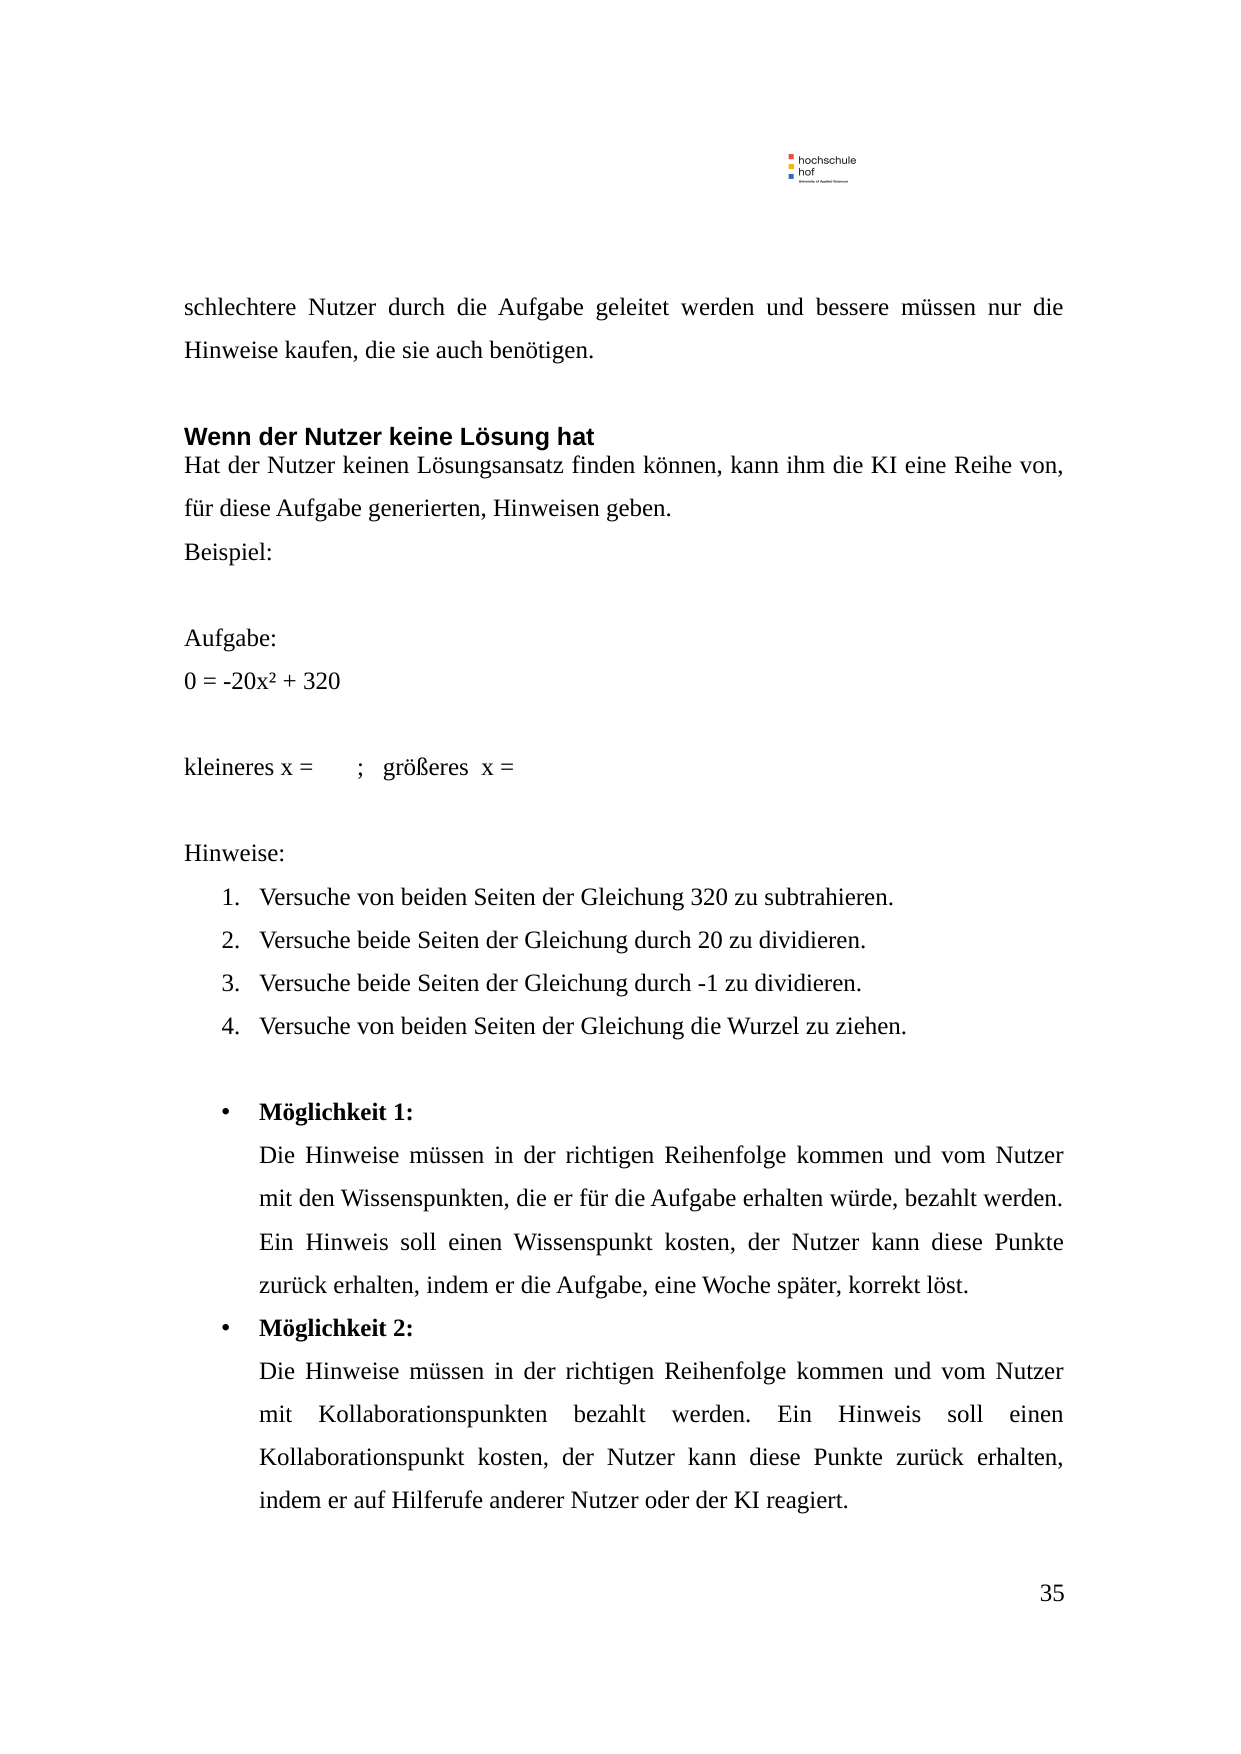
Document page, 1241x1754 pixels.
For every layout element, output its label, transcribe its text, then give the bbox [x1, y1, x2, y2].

text Wenn der Nutzer keine Lösung hat [184, 422, 1064, 450]
list Möglichkeit 1: [221, 1097, 1064, 1126]
list Versuche von beiden Seiten der Gleichung 320 zu subtrahieren. [221, 882, 1064, 910]
text Hat der Nutzer keinen Lösungsansatz finden können, kann ihm die KI eine Reihe von, für diese Aufgabe generierten, Hinweisen geben. [184, 450, 1064, 522]
list Versuche beide Seiten der Gleichung durch -1 zu dividieren. [221, 968, 1064, 997]
text kleineres x = ; größeres x = [184, 752, 1064, 781]
list Möglichkeit 2: [221, 1313, 1064, 1342]
list Die Hinweise müssen in der richtigen Reihenfolge kommen und vom Nutzer mit Kollaborationspunkten bezahlt werden. Ein Hinweis soll einen Kollaborationspunkt kosten, der Nutzer kann diese Punkte zurück erhalten, indem er auf Hilferufe anderer Nutzer oder der KI reagiert. [221, 1356, 1064, 1514]
text Beispiel: [184, 537, 1064, 565]
list Versuche beide Seiten der Gleichung durch 20 zu dividieren. [221, 925, 1064, 953]
text 0 = -20x² + 320 [184, 666, 1064, 695]
text Aufgabe: [184, 623, 1064, 652]
text schlechtere Nutzer durch die Aufgabe geleitet werden und bessere müssen nur die Hinweise kaufen, die sie auch benötigen. [184, 292, 1064, 364]
text Hinweise: [184, 838, 1064, 867]
list Versuche von beiden Seiten der Gleichung die Wurzel zu ziehen. [221, 1011, 1064, 1040]
picture [788, 154, 856, 183]
list Die Hinweise müssen in der richtigen Reihenfolge kommen und vom Nutzer mit den Wissenspunkten, die er für die Aufgabe erhalten würde, bezahlt werden. Ein Hinweis soll einen Wissenspunkt kosten, der Nutzer kann diese Punkte zurück erhalten, indem er die Aufgabe, eine Woche später, korrekt löst. [221, 1140, 1064, 1298]
